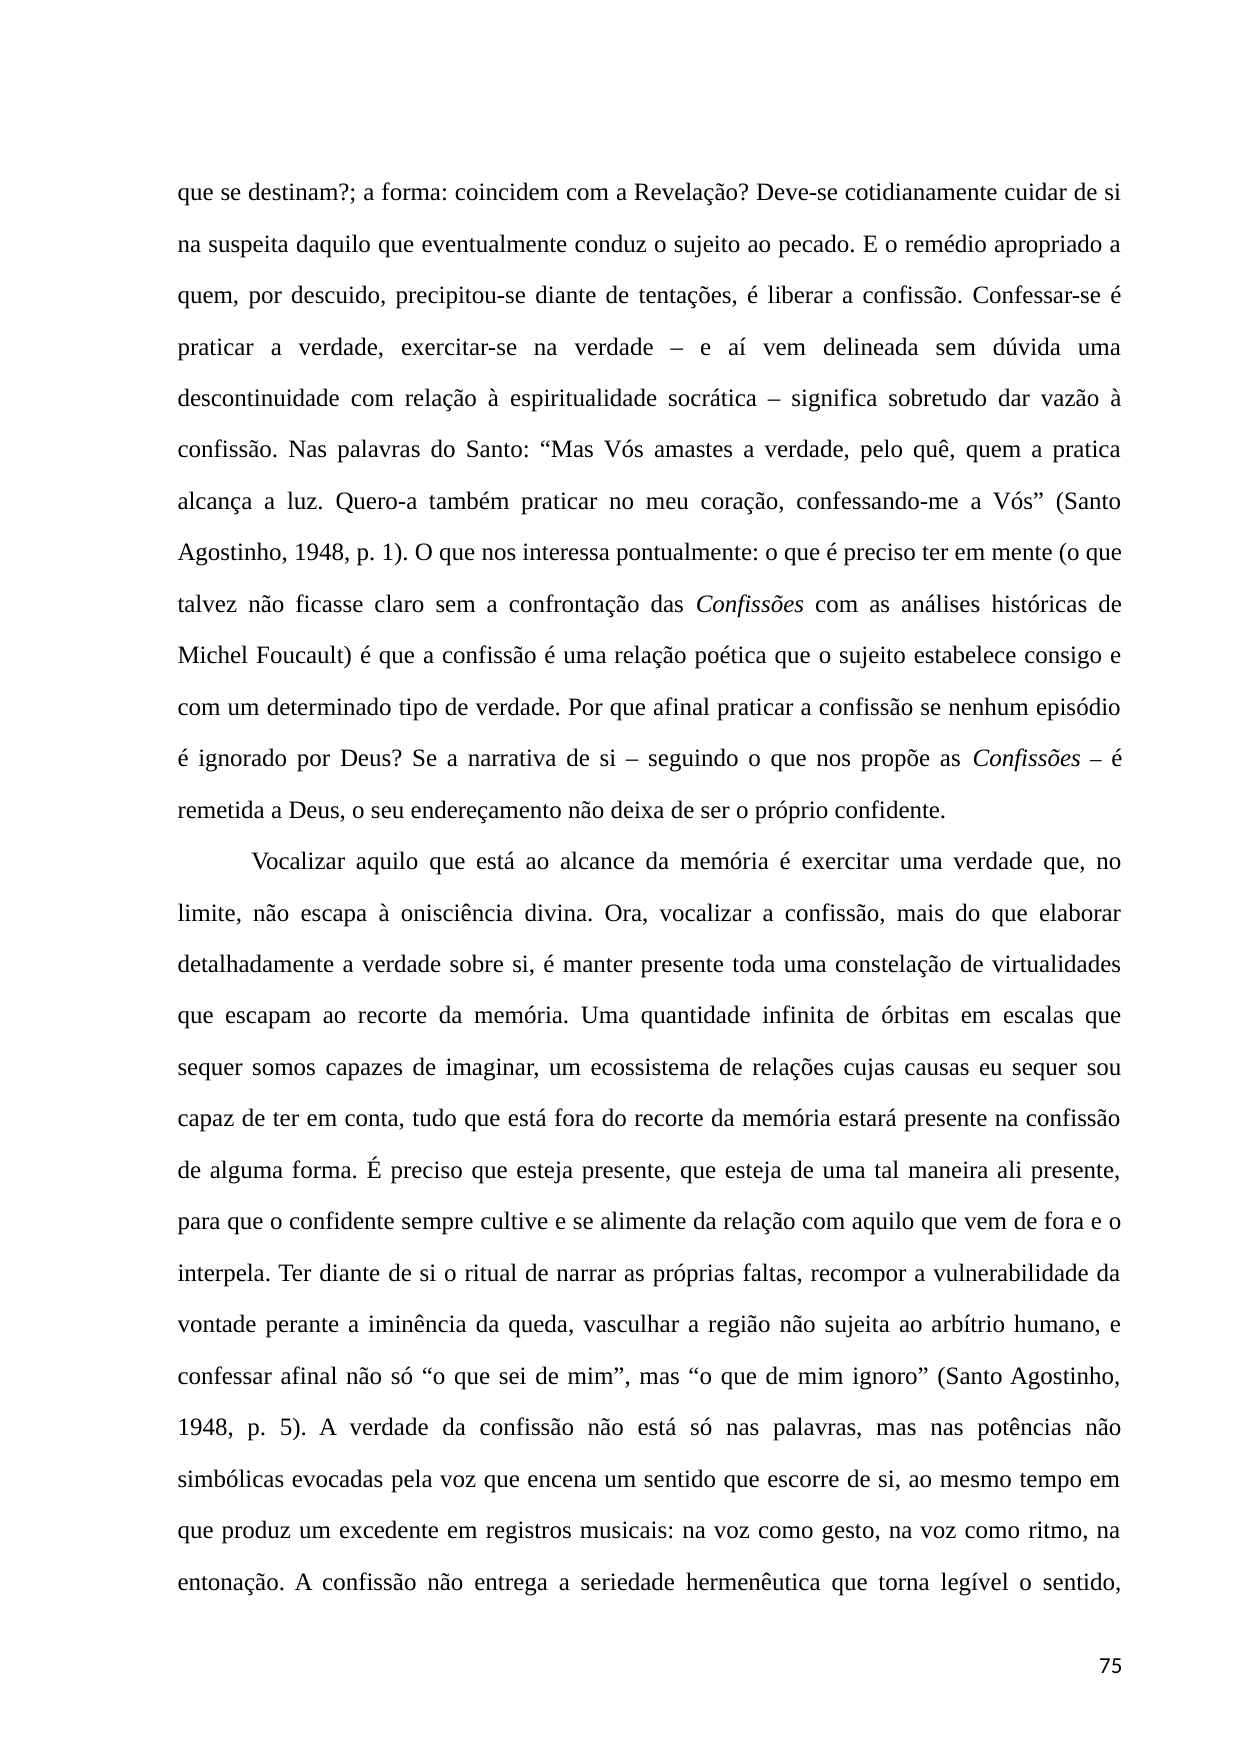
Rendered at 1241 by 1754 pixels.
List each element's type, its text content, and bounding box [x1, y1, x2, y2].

text que se destinam?; a forma: coincidem com a Revelação? Deve-se cotidianamente cuidar de si na suspeita daquilo que eventualmente conduz o sujeito ao pecado. E o remédio apropriado a quem, por descuido, precipitou-se diante de tentações, é liberar a confissão. Confessar-se é praticar a verdade, exercitar-se na verdade – e aí vem delineada sem dúvida uma descontinuidade com relação à espiritualidade socrática – significa sobretudo dar vazão à confissão. Nas palavras do Santo: “Mas Vós amastes a verdade, pelo quê, quem a pratica alcança a luz. Quero-a também praticar no meu coração, confessando-me a Vós” (Santo Agostinho, 1948, p. 1). O que nos interessa pontualmente: o que é preciso ter em mente (o que talvez não ficasse claro sem a confrontação das Confissões com as análises históricas de Michel Foucault) é que a confissão é uma relação poética que o sujeito estabelece consigo e com um determinado tipo de verdade. Por que afinal praticar a confissão se nenhum episódio é ignorado por Deus? Se a narrativa de si – seguindo o que nos propõe as Confissões – é remetida a Deus, o seu endereçamento não deixa de ser o próprio confidente. [177, 177, 1122, 823]
text Vocalizar aquilo que está ao alcance da memória é exercitar uma verdade que, no limite, não escapa à onisciência divina. Ora, vocalizar a confissão, mais do que elaborar detalhadamente a verdade sobre si, é manter presente toda uma constelação de virtualidades que escapam ao recorte da memória. Uma quantidade infinita de órbitas em escalas que sequer somos capazes de imaginar, um ecossistema de relações cujas causas eu sequer sou capaz de ter em conta, tudo que está fora do recorte da memória estará presente na confissão de alguma forma. É preciso que esteja presente, que esteja de uma tal maneira ali presente, para que o confidente sempre cultive e se alimente da relação com aquilo que vem de fora e o interpela. Ter diante de si o ritual de narrar as próprias faltas, recompor a vulnerabilidade da vontade perante a iminência da queda, vasculhar a região não sujeita ao arbítrio humano, e confessar afinal não só “o que sei de mim”, mas “o que de mim ignoro” (Santo Agostinho, 1948, p. 5). A verdade da confissão não está só nas palavras, mas nas potências não simbólicas evocadas pela voz que encena um sentido que escorre de si, ao mesmo tempo em que produz um excedente em registros musicais: na voz como gesto, na voz como ritmo, na entonação. A confissão não entrega a seriedade hermenêutica que torna legível o sentido, [177, 846, 1122, 1595]
